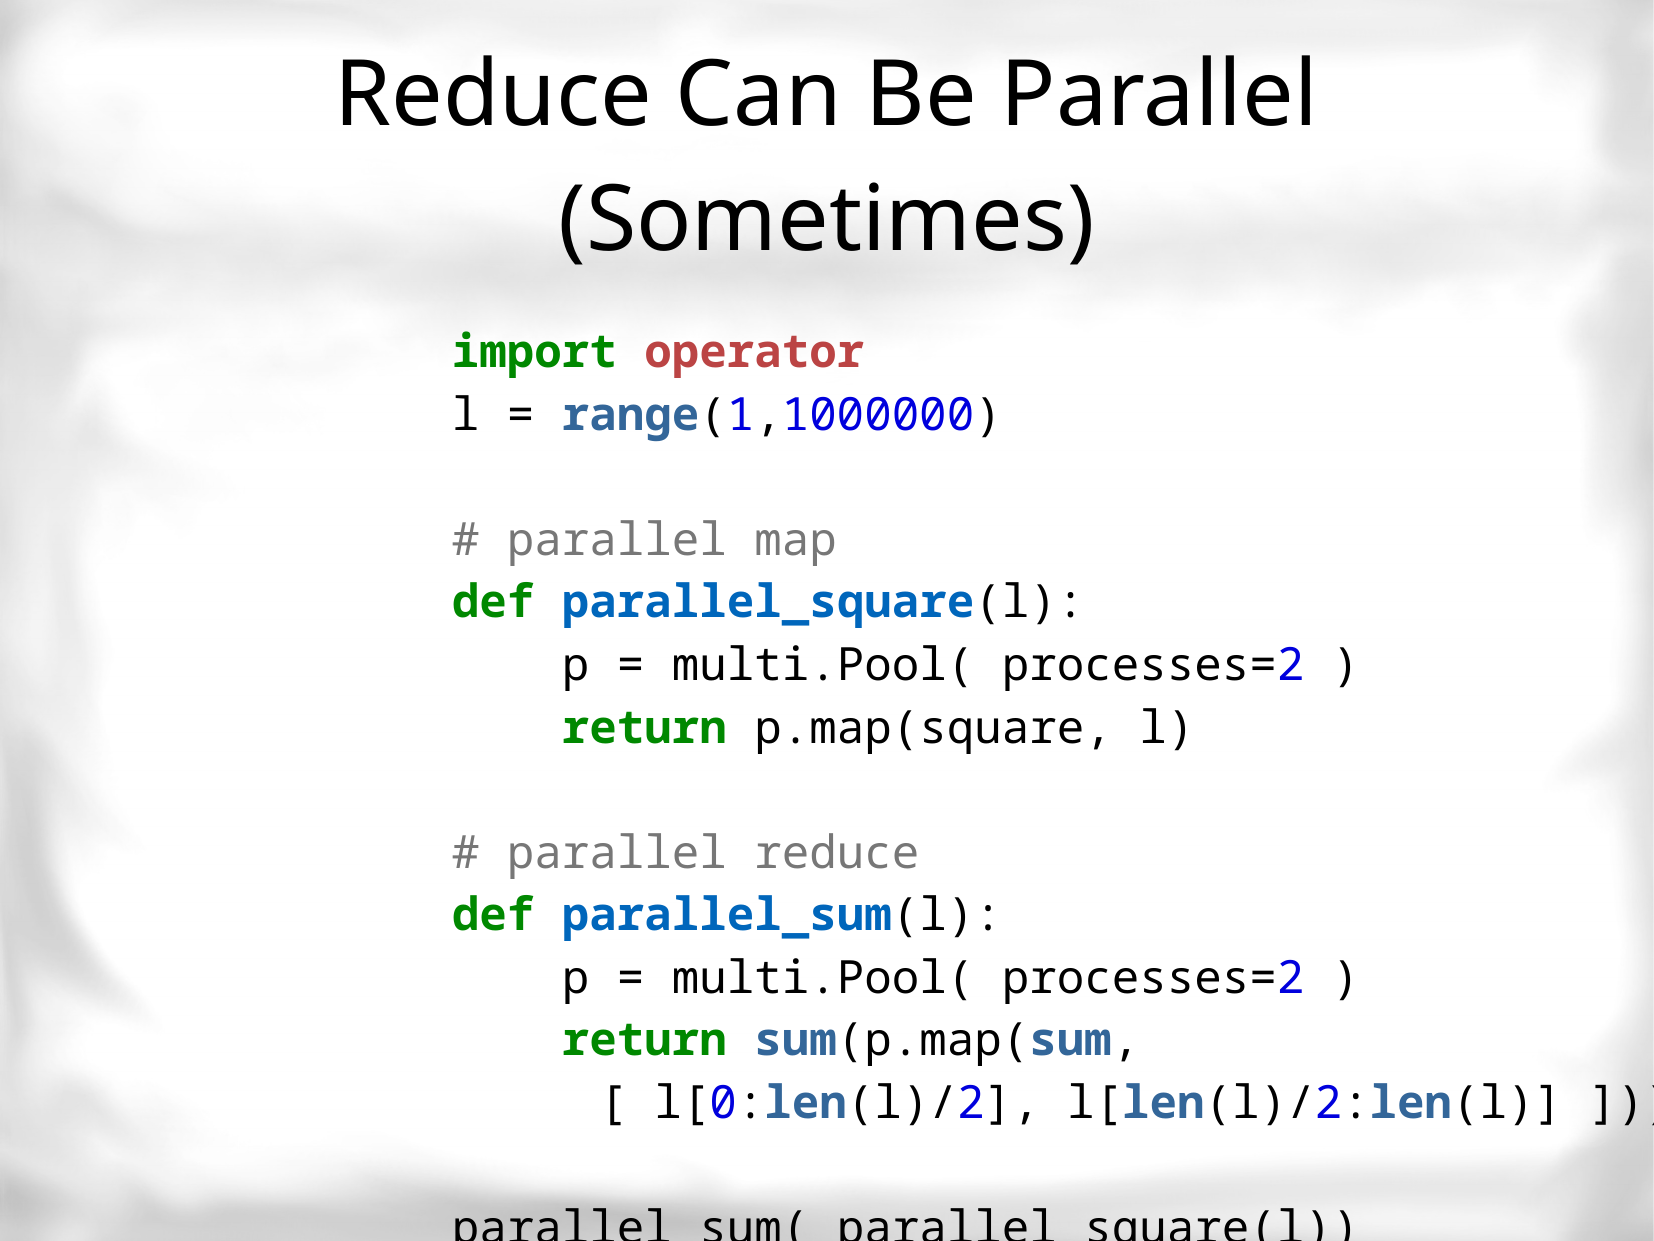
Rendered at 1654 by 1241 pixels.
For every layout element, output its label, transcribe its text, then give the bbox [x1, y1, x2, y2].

picture [0, 0, 1654, 1241]
title Reduce Can Be Parallel (Sometimes) [82, 49, 1571, 257]
text_box import operator l = range(1,1000000) # parallel map def parallel_square(l): p = multi.Pool( processes=2 ) return p.map(square, l) # parallel reduce def parallel_sum(l): p = multi.Pool( processes=2 ) return sum(p.map(sum, [ l[0:len(l)/2], l[len(l)/2:len(l)] ])) parallel_sum( parallel_square(l)) [437, 311, 1654, 1241]
